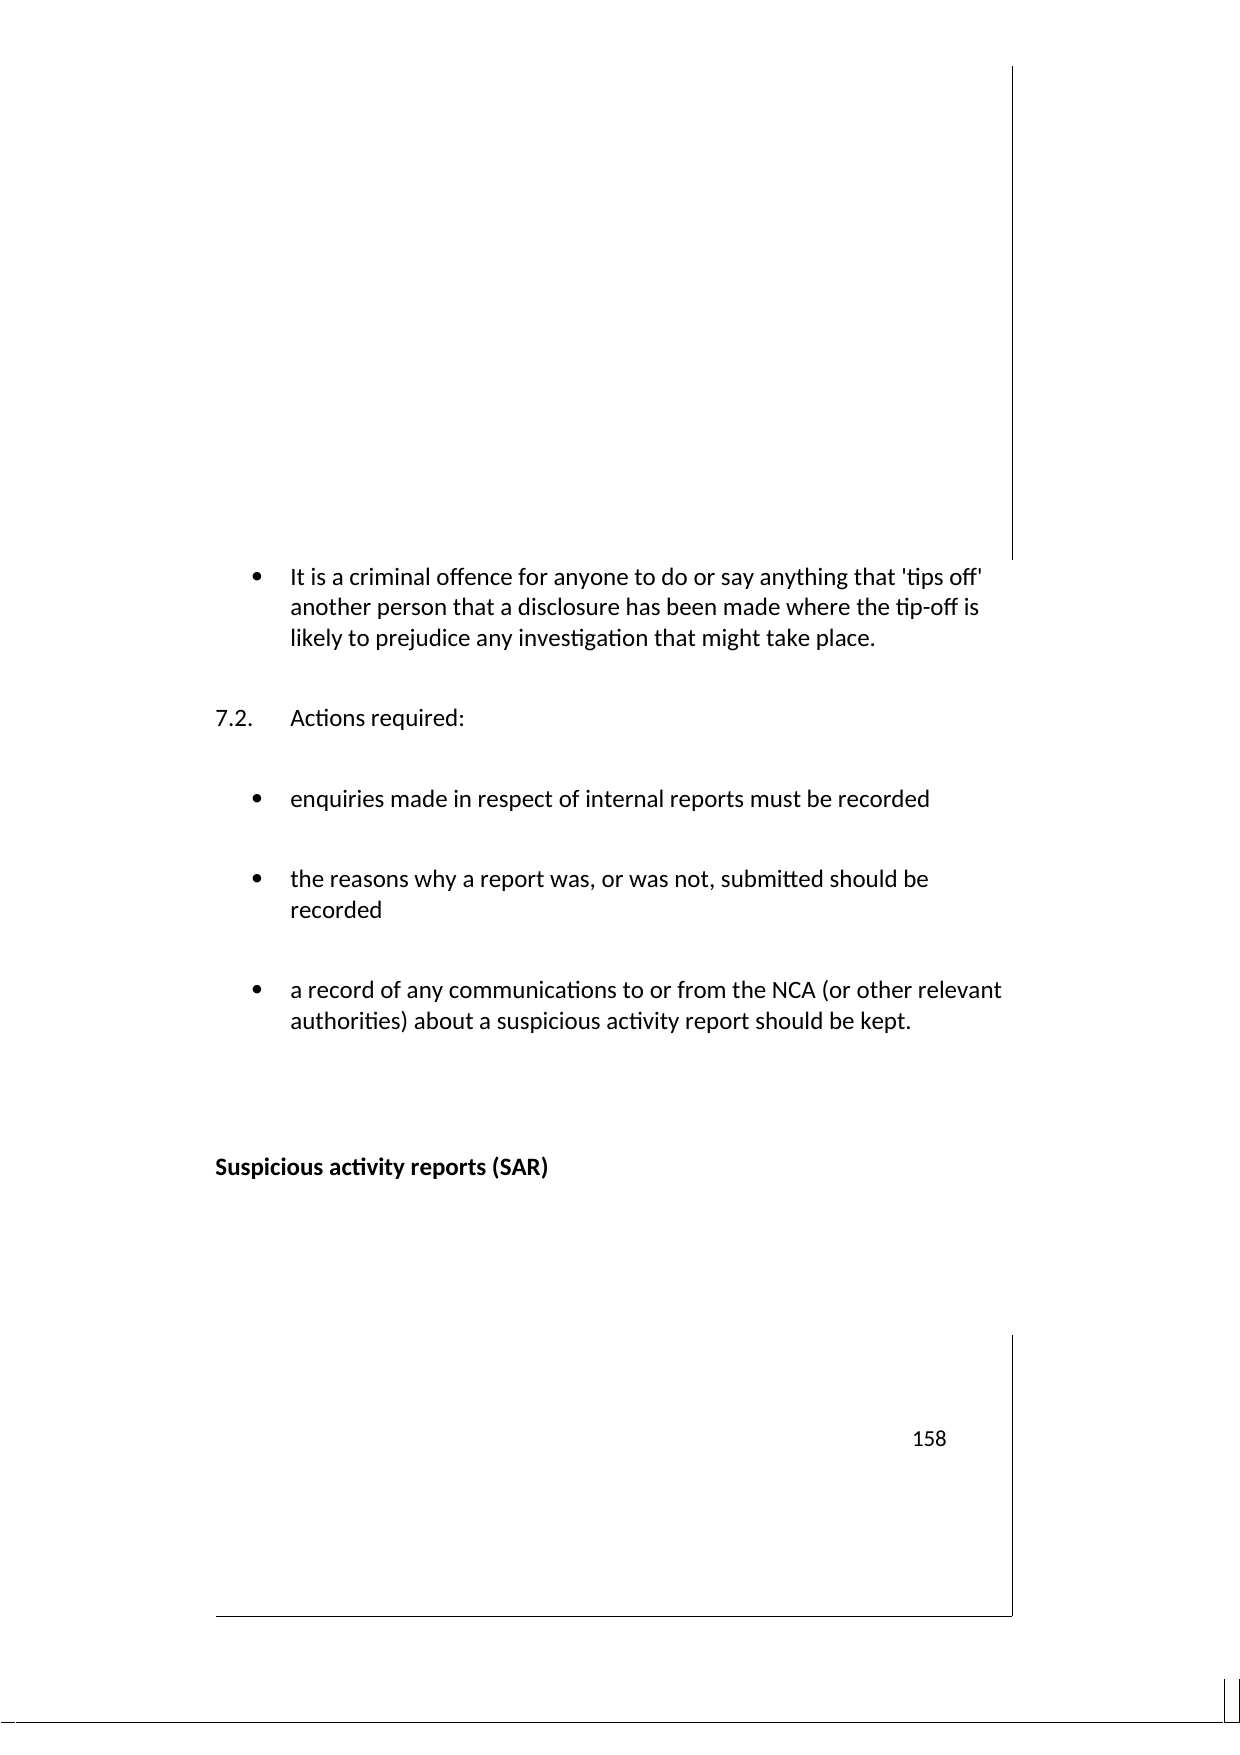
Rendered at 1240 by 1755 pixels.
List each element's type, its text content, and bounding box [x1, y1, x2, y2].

list enquiries made in respect of internal reports must be recorded [253, 783, 1012, 813]
list a record of any communications to or from the NCA (or other relevant authorities) about a suspicious activity report should be kept. [253, 974, 1012, 1036]
list It is a criminal offence for anyone to do or say anything that 'tips off' another person that a disclosure has been made where the tip-off is likely to prejudice any investigation that might take place. [253, 561, 1012, 652]
subtitle Suspicious activity reports (SAR) [215, 1152, 1012, 1182]
list the reasons why a report was, or was not, submitted should be recorded [253, 863, 1012, 924]
list Actions required: [215, 702, 1012, 733]
